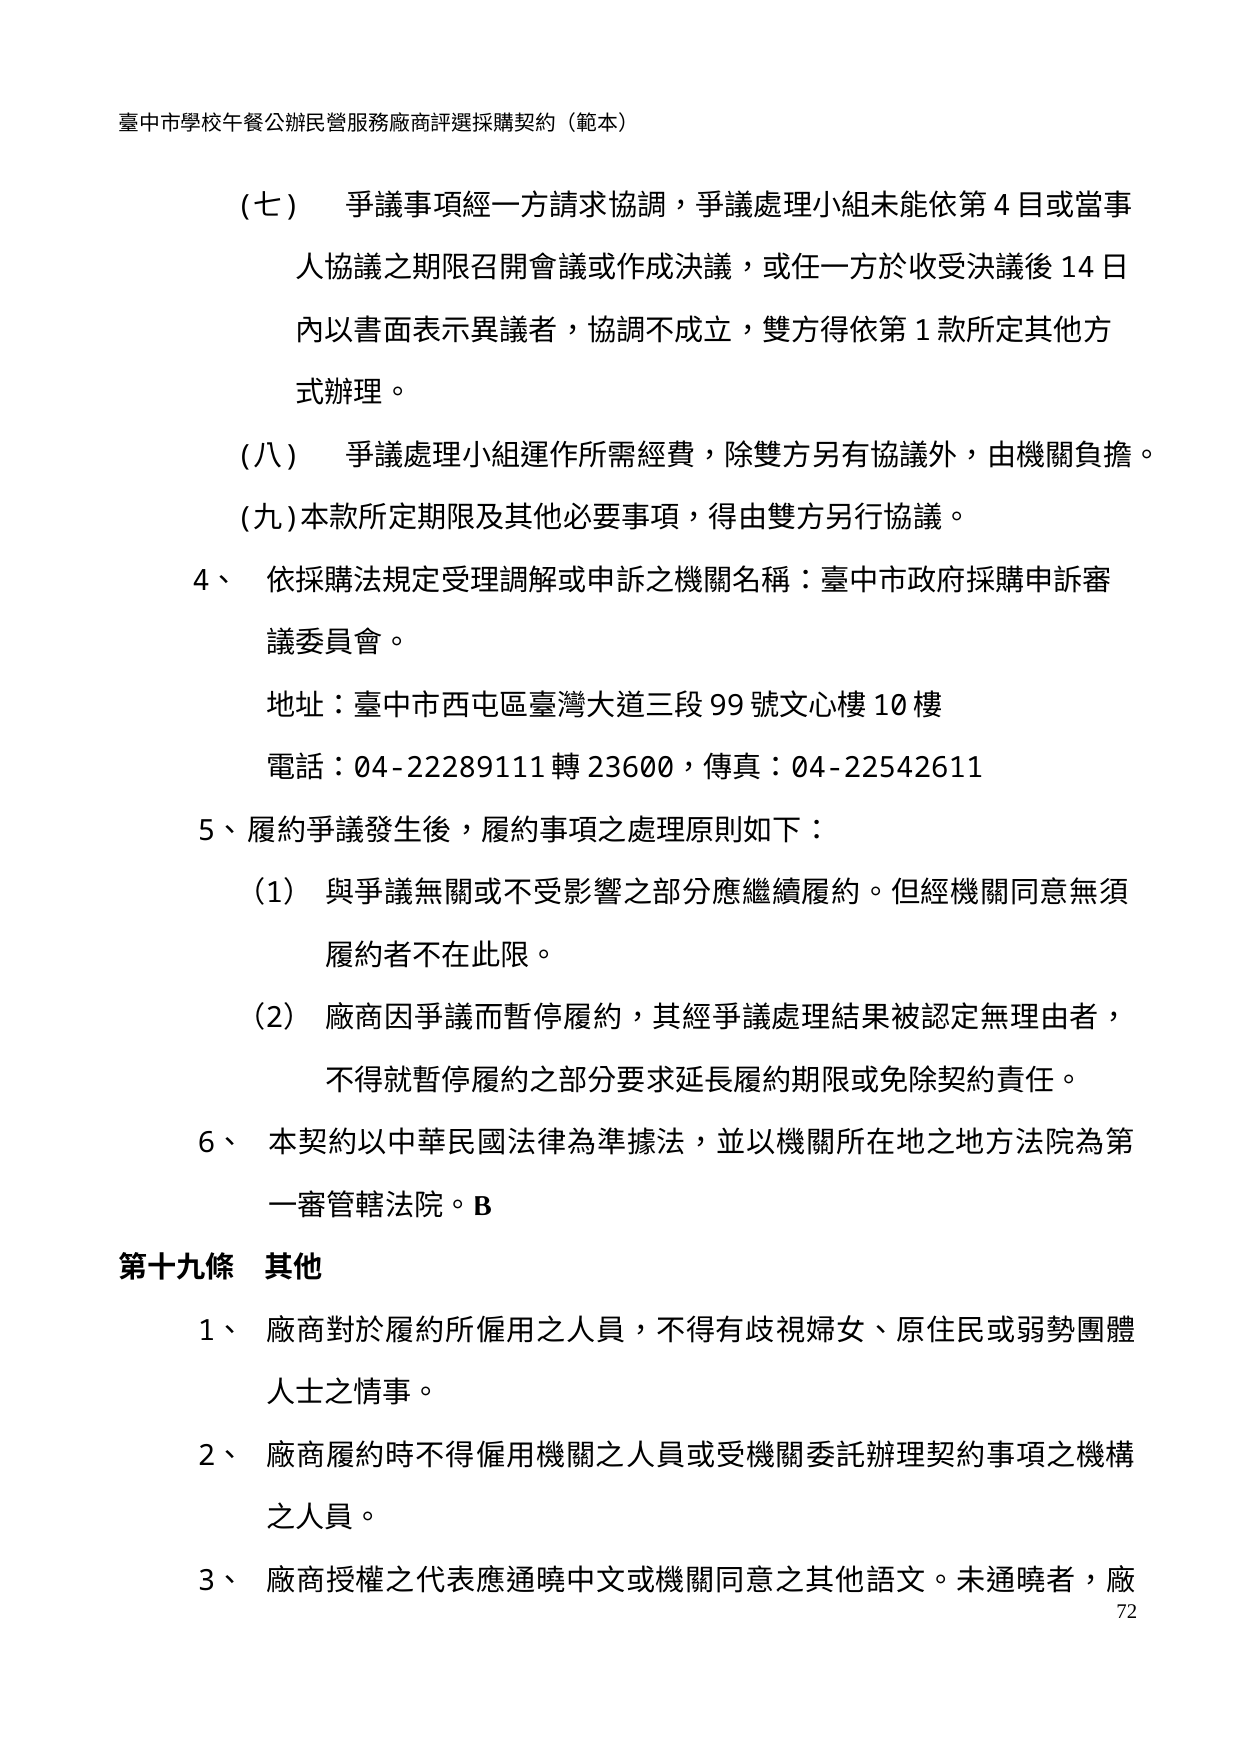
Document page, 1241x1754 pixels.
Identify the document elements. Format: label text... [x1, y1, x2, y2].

list 本契約以中華民國法律為準據法，並以機關所在地之地方法院為第一審管轄法院。 [198, 1098, 1137, 1223]
list 依採購法規定受理調解或申訴之機關名稱：臺中市政府採購申訴審議委員會。 [192, 536, 1137, 661]
list 廠商授權之代表應通曉中文或機關同意之其他語文。未通曉者，廠 [198, 1536, 1137, 1598]
list 履約爭議發生後，履約事項之處理原則如下： [198, 786, 1137, 848]
text 電話：04-22289111轉23600，傳真：04-22542611 [266, 723, 1137, 786]
list 與爭議無關或不受影響之部分應繼續履約。但經機關同意無須履約者不在此限。 [236, 848, 1131, 973]
list 廠商因爭議而暫停履約，其經爭議處理結果被認定無理由者，不得就暫停履約之部分要求延長履約期限或免除契約責任。 [236, 973, 1131, 1098]
text (九)本款所定期限及其他必要事項，得由雙方另行協議。 [118, 473, 1137, 536]
list 廠商履約時不得僱用機關之人員或受機關委託辦理契約事項之機構之人員。 [198, 1411, 1137, 1536]
text 地址：臺中市西屯區臺灣大道三段99號文心樓10樓 [266, 661, 1137, 723]
text (七) 爭議事項經一方請求協調，爭議處理小組未能依第4目或當事人協議之期限召開會議或作成決議，或任一方於收受決議後14日內以書面表示異議者，協調不成立，雙方得依第1款所定其他方式辦理。 [236, 161, 1137, 411]
list 廠商對於履約所僱用之人員，不得有歧視婦女、原住民或弱勢團體人士之情事。 [198, 1286, 1137, 1411]
text 第十九條 其他 [118, 1223, 1137, 1286]
text (八) 爭議處理小組運作所需經費，除雙方另有協議外，由機關負擔。 [236, 411, 1137, 473]
